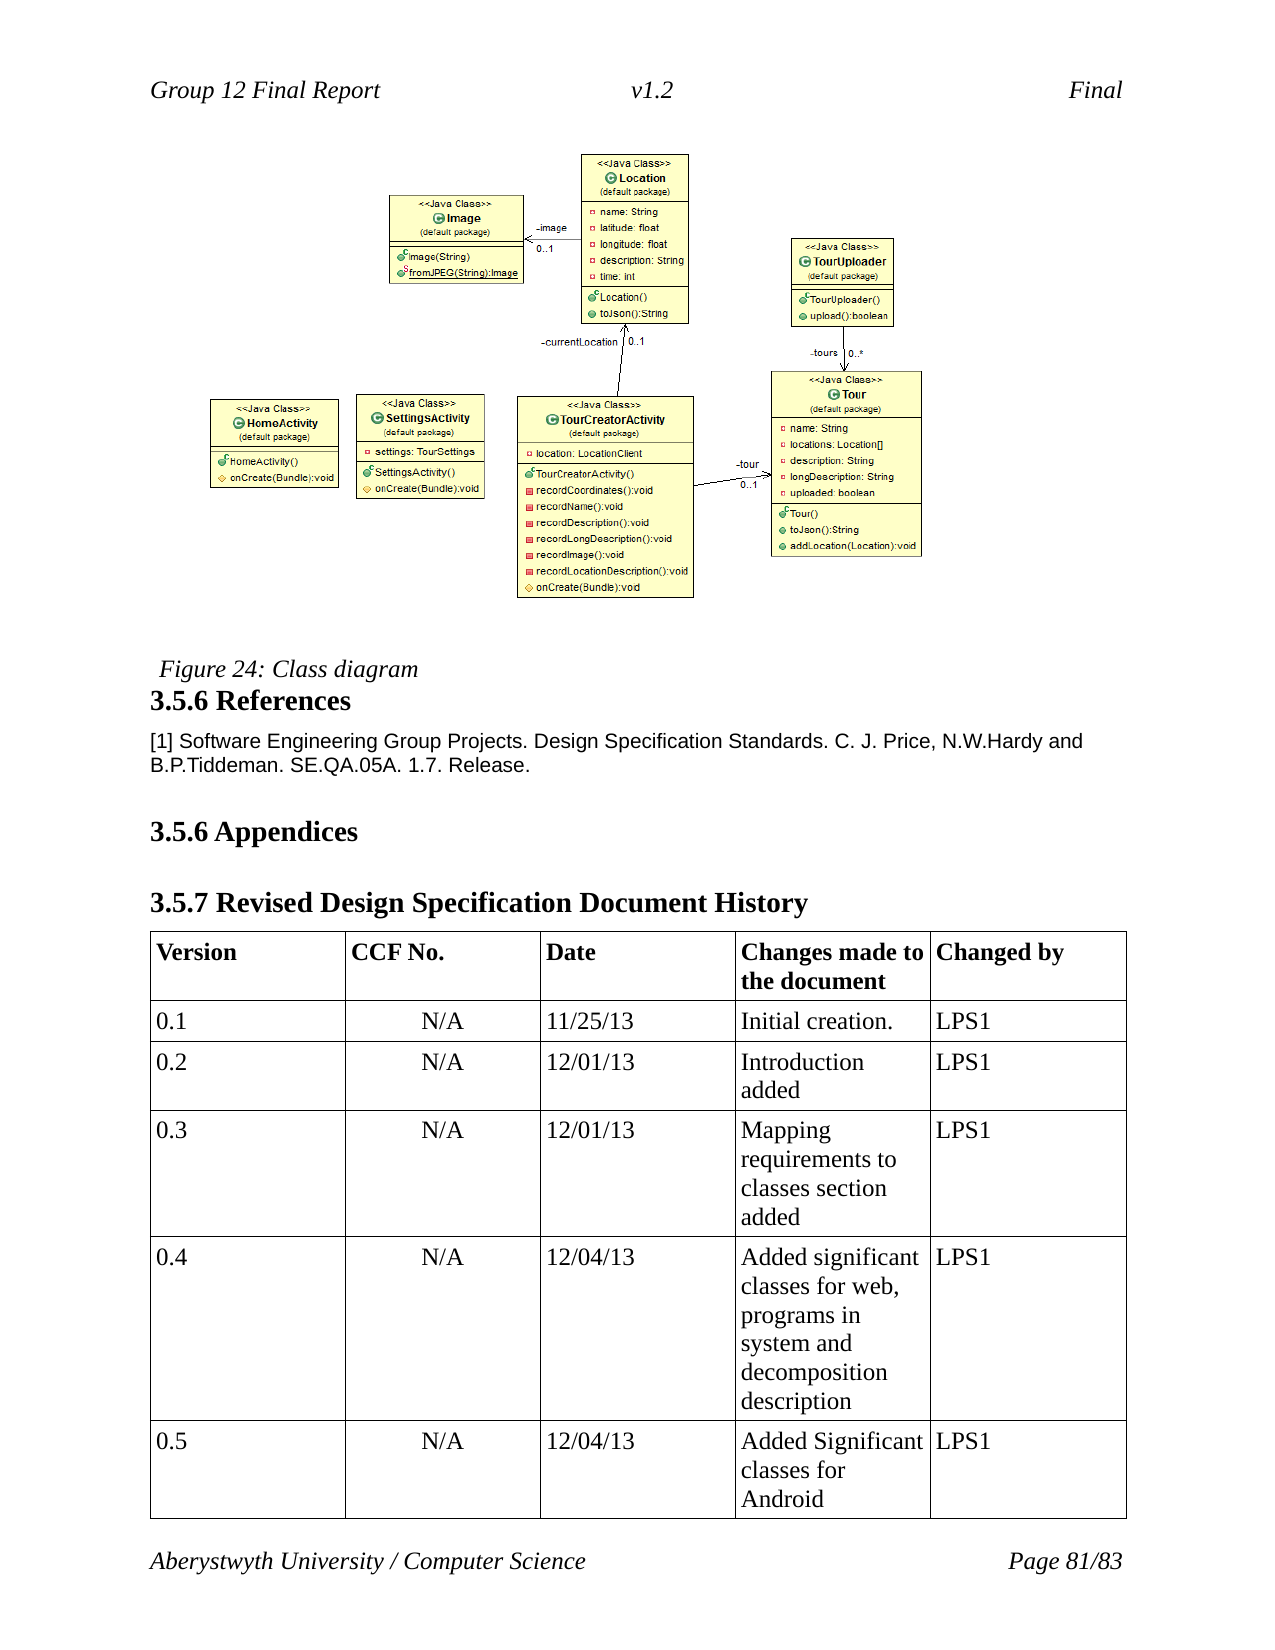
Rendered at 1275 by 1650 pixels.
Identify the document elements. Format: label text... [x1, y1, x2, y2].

table_header Date [541, 932, 735, 1000]
table_cell N/A [346, 1042, 540, 1110]
table_cell Added Significant classes for Android [736, 1421, 930, 1518]
table_cell N/A [346, 1237, 540, 1420]
table_cell Introduction added [736, 1042, 930, 1110]
picture [159, 116, 1134, 654]
table_header Changed by [931, 932, 1126, 1000]
table_cell 0.2 [151, 1042, 345, 1110]
table_cell 0.4 [151, 1237, 345, 1420]
table_cell LPS1 [931, 1111, 1126, 1236]
table_cell LPS1 [931, 1237, 1126, 1420]
table_cell 04/12/13 [541, 1237, 735, 1420]
table_cell 01/12/13 [541, 1042, 735, 1110]
subtitle 3.5.6 Appendices [150, 814, 1125, 848]
table_cell Added significant classes for web, programs in system and decomposition description [736, 1237, 930, 1420]
text Figure 24: Class diagram [159, 654, 1147, 683]
table_cell 0.3 [151, 1111, 345, 1236]
table_cell Initial creation. [736, 1001, 930, 1041]
table_cell LPS1 [931, 1042, 1126, 1110]
table_cell 0.1 [151, 1001, 345, 1041]
subtitle 3.5.7 Revised Design Specification Document History [150, 885, 1125, 919]
table_header CCF No. [346, 932, 540, 1000]
table_cell 01/12/13 [541, 1111, 735, 1236]
table_cell Mapping requirements to classes section added [736, 1111, 930, 1236]
table_cell N/A [346, 1421, 540, 1518]
text [1] Software Engineering Group Projects. Design Specification Standards. C. J. Price, N.W.Hardy and B.P.Tiddeman. SE.QA.05A. 1.7. Release. [150, 729, 1125, 777]
table_cell N/A [346, 1001, 540, 1041]
table_cell LPS1 [931, 1421, 1126, 1518]
subtitle 3.5.6 References [150, 104, 1125, 716]
table_cell 0.5 [151, 1421, 345, 1518]
table_header Version [151, 932, 345, 1000]
table_cell 04/12/13 [541, 1421, 735, 1518]
table_cell N/A [346, 1111, 540, 1236]
text [159, 104, 1147, 116]
table_cell 25/11/13 [541, 1001, 735, 1041]
table_cell LPS1 [931, 1001, 1126, 1041]
table_header Changes made to the document [736, 932, 930, 1000]
